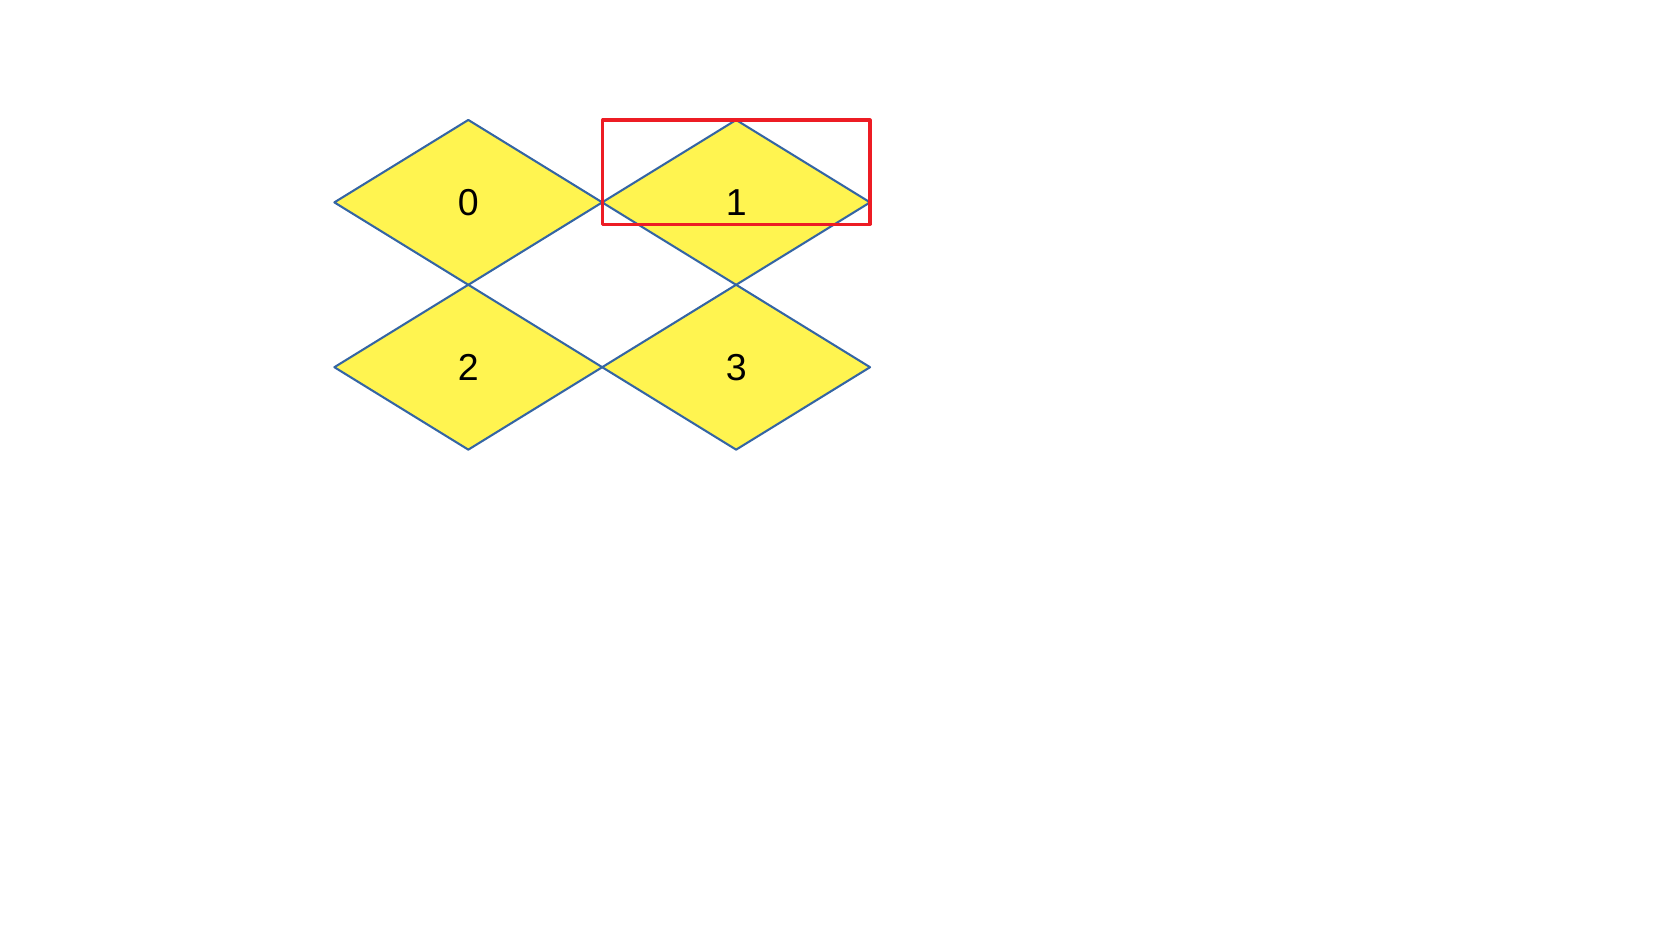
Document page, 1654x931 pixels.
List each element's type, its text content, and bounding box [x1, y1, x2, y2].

text_box 2 [334, 284, 602, 450]
text_box 1 [604, 122, 868, 223]
text_box 1 [640, 226, 832, 285]
text_box 3 [602, 284, 871, 450]
text_box 0 [334, 119, 601, 285]
